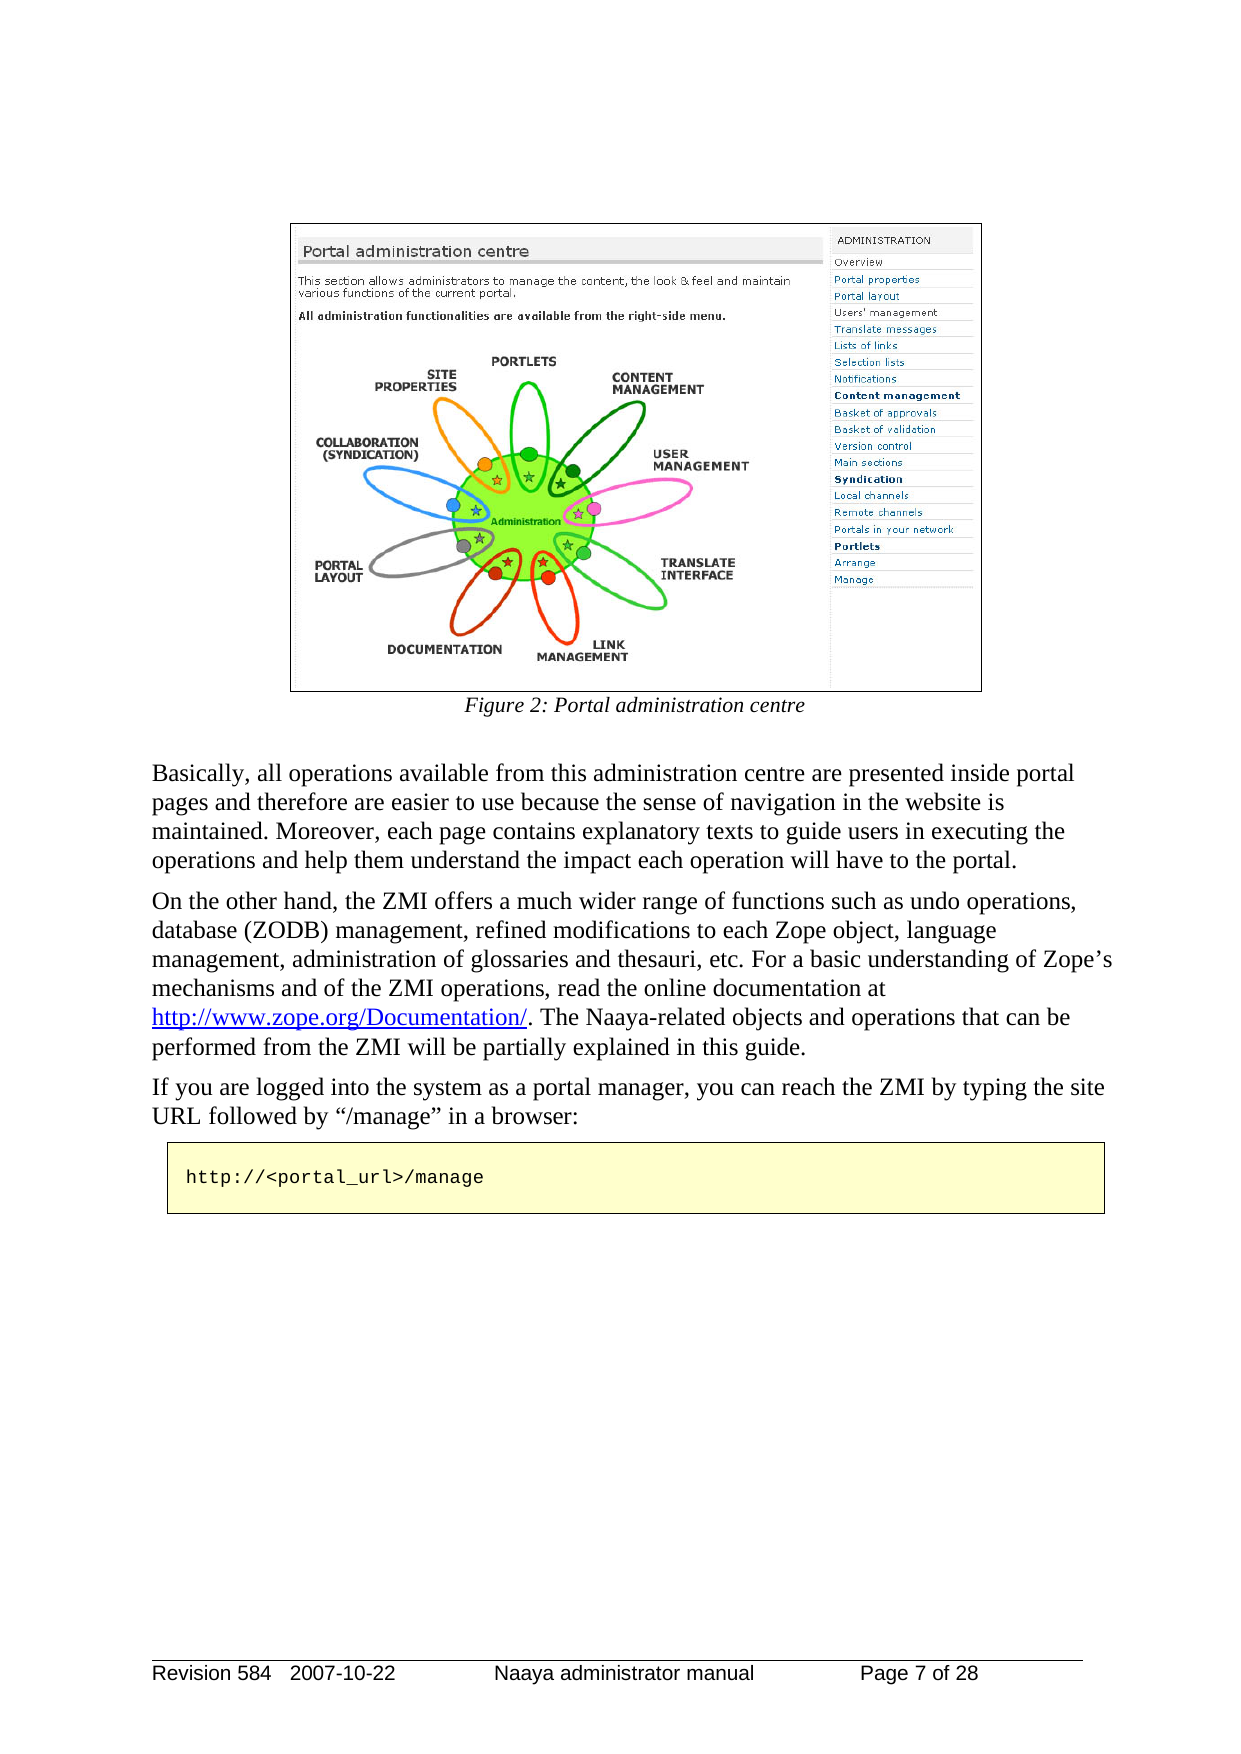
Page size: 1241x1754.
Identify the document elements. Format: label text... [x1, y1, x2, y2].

text On the other hand, the ZMI offers a much wider range of functions such as undo operations, database (ZODB) management, refined modifications to each Zope object, language management, administration of glossaries and thesauri, etc. For a basic understanding of Zope’s mechanisms and of the ZMI operations, read the online documentation at http://www.zope.org/Documentation/. The Naaya-related objects and operations that can be performed from the ZMI will be partially explained in this guide. [152, 886, 1120, 1060]
text [291, 224, 981, 691]
text Basically, all operations available from this administration centre are presented inside portal pages and therefore are easier to use because the sense of navigation in the website is maintained. Moreover, each page contains explanatory texts to guide users in executing the operations and help them understand the impact each operation will have to the portal. [152, 758, 1120, 874]
text If you are logged into the system as a portal manager, you can reach the ZMI by typing the site URL followed by “/manage” in a browser: [152, 1072, 1120, 1130]
text Figure 2: Portal administration centre [290, 692, 982, 717]
list http://<portal_url>/manage [168, 1163, 1104, 1185]
picture [294, 227, 978, 688]
